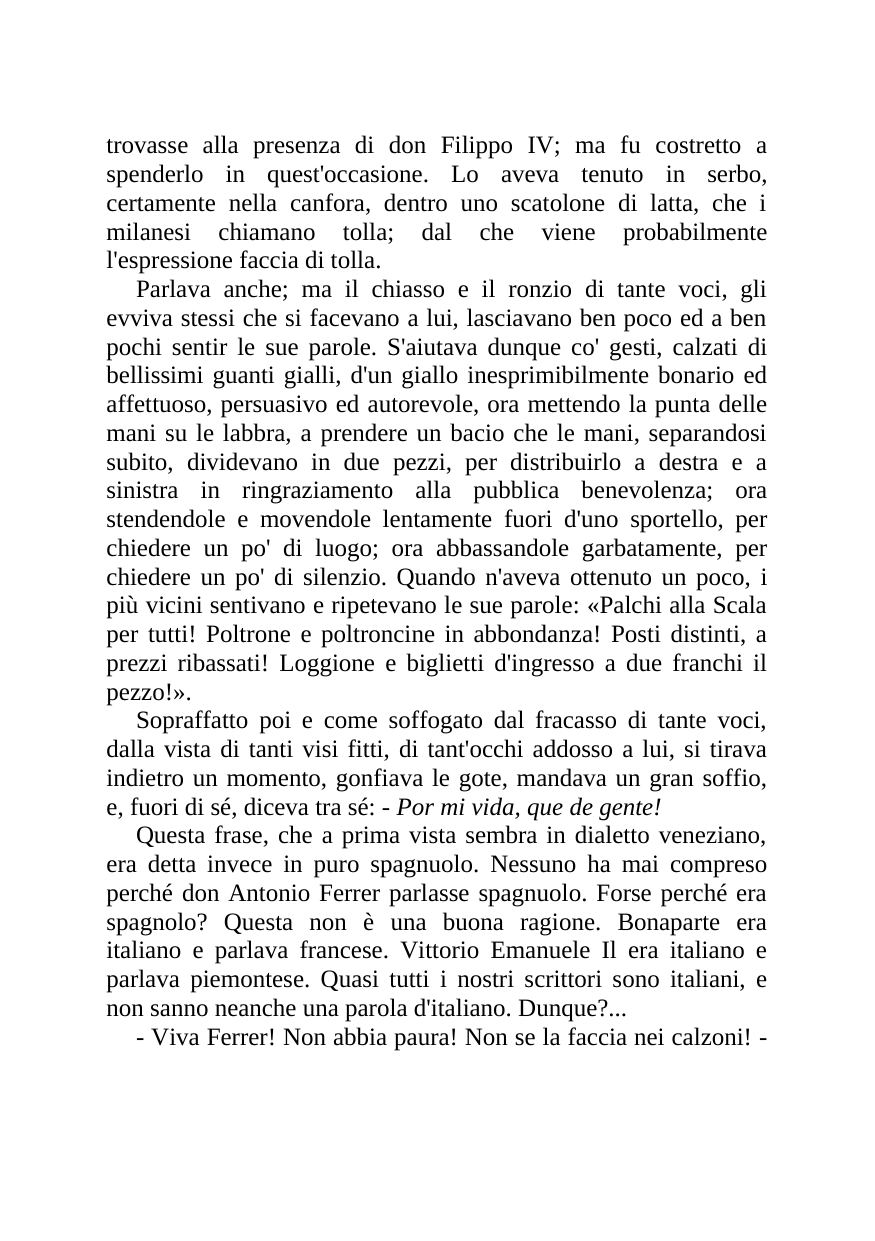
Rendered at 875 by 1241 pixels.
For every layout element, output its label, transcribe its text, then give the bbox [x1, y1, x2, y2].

text Questa frase, che a prima vista sembra in dialetto veneziano, era detta invece in puro spagnuolo. Nessuno ha mai compreso perché don Antonio Ferrer parlasse spagnuolo. Forse perché era spagnolo? Questa non è una buona ragione. Bonaparte era italiano e parlava francese. Vittorio Emanuele Il era italiano e parlava piemontese. Quasi tutti i nostri scrittori sono italiani, e non sanno neanche una parola d'italiano. Dunque?... [106, 820, 768, 1022]
text Parlava anche; ma il chiasso e il ronzio di tante voci, gli evviva stessi che si facevano a lui, lasciavano ben poco ed a ben pochi sentir le sue parole. S'aiutava dunque co' gesti, calzati di bellissimi guanti gialli, d'un giallo inesprimibilmente bonario ed affettuoso, persuasivo ed autorevole, ora mettendo la punta delle mani su le labbra, a prendere un bacio che le mani, separandosi subito, dividevano in due pezzi, per distribuirlo a destra e a sinistra in ringraziamento alla pubblica benevolenza; ora stendendole e movendole lentamente fuori d'uno sportello, per chiedere un po' di luogo; ora abbassandole garbatamente, per chiedere un po' di silenzio. Quando n'aveva ottenuto un poco, i più vicini sentivano e ripetevano le sue parole: «Palchi alla Scala per tutti! Poltrone e poltroncine in abbondanza! Posti distinti, a prezzi ribassati! Loggione e biglietti d'ingresso a due franchi il pezzo!». [106, 274, 768, 705]
text Sopraffatto poi e come soffogato dal fracasso di tante voci, dalla vista di tanti visi fitti, di tant'occhi addosso a lui, si tirava indietro un momento, gonfiava le gote, mandava un gran soffio, e, fuori di sé, diceva tra sé: - Por mi vida, que de gente! [106, 705, 768, 820]
text - Viva Ferrer! Non abbia paura! Non se la faccia nei calzoni! [106, 1022, 768, 1050]
text trovasse alla presenza di don Filippo IV; ma fu costretto a spenderlo in quest'occasione. Lo aveva tenuto in serbo, certamente nella canfora, dentro uno scatolone di latta, che i milanesi chiamano tolla; dal che viene probabilmente l'espressione faccia di tolla. [106, 130, 768, 274]
